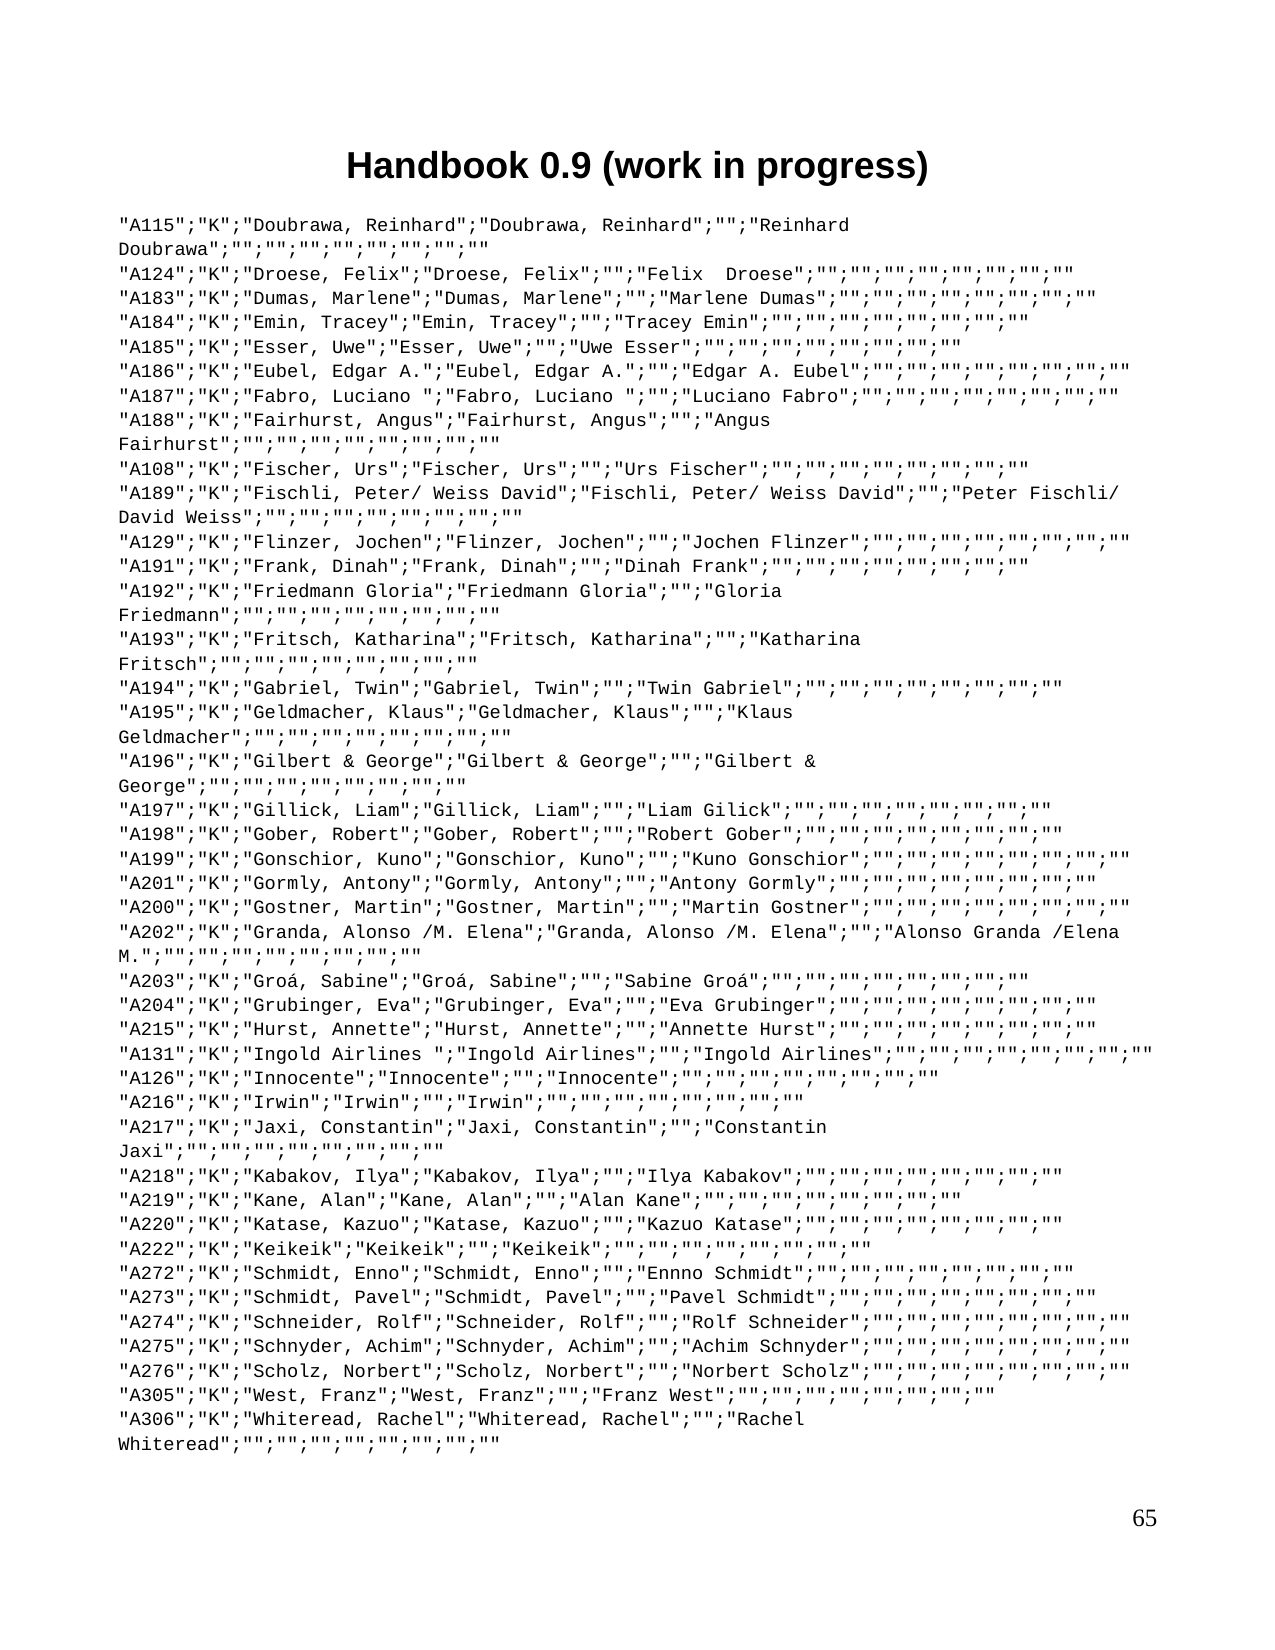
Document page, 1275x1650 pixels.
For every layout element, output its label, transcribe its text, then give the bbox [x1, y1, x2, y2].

text "A275";"K";"Schnyder, Achim";"Schnyder, Achim";"";"Achim Schnyder";"";"";"";"";"";"";"";"" [118, 1337, 1157, 1358]
text "A124";"K";"Droese, Felix";"Droese, Felix";"";"Felix Droese";"";"";"";"";"";"";"";"" [118, 264, 1157, 286]
text "A189";"K";"Fischli, Peter/ Weiss David";"Fischli, Peter/ Weiss David";"";"Peter Fischli/ David Weiss";"";"";"";"";"";"";"";"" [118, 484, 1157, 529]
text "A192";"K";"Friedmann Gloria";"Friedmann Gloria";"";"Gloria Friedmann";"";"";"";"";"";"";"";"" [118, 581, 1157, 627]
text "A129";"K";"Flinzer, Jochen";"Flinzer, Jochen";"";"Jochen Flinzer";"";"";"";"";"";"";"";"" [118, 533, 1157, 554]
text "A273";"K";"Schmidt, Pavel";"Schmidt, Pavel";"";"Pavel Schmidt";"";"";"";"";"";"";"";"" [118, 1288, 1157, 1309]
text "A204";"K";"Grubinger, Eva";"Grubinger, Eva";"";"Eva Grubinger";"";"";"";"";"";"";"";"" [118, 996, 1157, 1017]
text "A196";"K";"Gilbert & George";"Gilbert & George";"";"Gilbert & George";"";"";"";"";"";"";"";"" [118, 752, 1157, 798]
text "A197";"K";"Gillick, Liam";"Gillick, Liam";"";"Liam Gilick";"";"";"";"";"";"";"";"" [118, 801, 1157, 822]
text "A191";"K";"Frank, Dinah";"Frank, Dinah";"";"Dinah Frank";"";"";"";"";"";"";"";"" [118, 557, 1157, 578]
text "A203";"K";"Groá, Sabine";"Groá, Sabine";"";"Sabine Groá";"";"";"";"";"";"";"";"" [118, 971, 1157, 993]
text "A186";"K";"Eubel, Edgar A.";"Eubel, Edgar A.";"";"Edgar A. Eubel";"";"";"";"";"";"";"";"" [118, 362, 1157, 383]
text "A198";"K";"Gober, Robert";"Gober, Robert";"";"Robert Gober";"";"";"";"";"";"";"";"" [118, 825, 1157, 846]
text "A274";"K";"Schneider, Rolf";"Schneider, Rolf";"";"Rolf Schneider";"";"";"";"";"";"";"";"" [118, 1313, 1157, 1334]
text "A185";"K";"Esser, Uwe";"Esser, Uwe";"";"Uwe Esser";"";"";"";"";"";"";"";"" [118, 338, 1157, 359]
text "A188";"K";"Fairhurst, Angus";"Fairhurst, Angus";"";"Angus Fairhurst";"";"";"";"";"";"";"";"" [118, 411, 1157, 456]
text "A217";"K";"Jaxi, Constantin";"Jaxi, Constantin";"";"Constantin Jaxi";"";"";"";"";"";"";"";"" [118, 1118, 1157, 1163]
text "A195";"K";"Geldmacher, Klaus";"Geldmacher, Klaus";"";"Klaus Geldmacher";"";"";"";"";"";"";"";"" [118, 703, 1157, 749]
text "A220";"K";"Katase, Kazuo";"Katase, Kazuo";"";"Kazuo Katase";"";"";"";"";"";"";"";"" [118, 1215, 1157, 1236]
text "A183";"K";"Dumas, Marlene";"Dumas, Marlene";"";"Marlene Dumas";"";"";"";"";"";"";"";"" [118, 289, 1157, 310]
text "A193";"K";"Fritsch, Katharina";"Fritsch, Katharina";"";"Katharina Fritsch";"";"";"";"";"";"";"";"" [118, 630, 1157, 676]
text "A199";"K";"Gonschior, Kuno";"Gonschior, Kuno";"";"Kuno Gonschior";"";"";"";"";"";"";"";"" [118, 849, 1157, 871]
text "A126";"K";"Innocente";"Innocente";"";"Innocente";"";"";"";"";"";"";"";"" [118, 1069, 1157, 1090]
text "A276";"K";"Scholz, Norbert";"Scholz, Norbert";"";"Norbert Scholz";"";"";"";"";"";"";"";"" [118, 1361, 1157, 1383]
text "A215";"K";"Hurst, Annette";"Hurst, Annette";"";"Annette Hurst";"";"";"";"";"";"";"";"" [118, 1020, 1157, 1041]
text "A184";"K";"Emin, Tracey";"Emin, Tracey";"";"Tracey Emin";"";"";"";"";"";"";"";"" [118, 313, 1157, 334]
text "A115";"K";"Doubrawa, Reinhard";"Doubrawa, Reinhard";"";"Reinhard Doubrawa";"";"";"";"";"";"";"";"" [118, 216, 1157, 261]
text "A201";"K";"Gormly, Antony";"Gormly, Antony";"";"Antony Gormly";"";"";"";"";"";"";"";"" [118, 874, 1157, 895]
text "A306";"K";"Whiteread, Rachel";"Whiteread, Rachel";"";"Rachel Whiteread";"";"";"";"";"";"";"";"" [118, 1410, 1157, 1456]
text "A194";"K";"Gabriel, Twin";"Gabriel, Twin";"";"Twin Gabriel";"";"";"";"";"";"";"";"" [118, 679, 1157, 700]
text "A202";"K";"Granda, Alonso /M. Elena";"Granda, Alonso /M. Elena";"";"Alonso Granda /Elena M.";"";"";"";"";"";"";"";"" [118, 923, 1157, 968]
text "A200";"K";"Gostner, Martin";"Gostner, Martin";"";"Martin Gostner";"";"";"";"";"";"";"";"" [118, 898, 1157, 919]
text "A219";"K";"Kane, Alan";"Kane, Alan";"";"Alan Kane";"";"";"";"";"";"";"";"" [118, 1191, 1157, 1212]
text "A187";"K";"Fabro, Luciano ";"Fabro, Luciano ";"";"Luciano Fabro";"";"";"";"";"";"";"";"" [118, 386, 1157, 408]
text "A108";"K";"Fischer, Urs";"Fischer, Urs";"";"Urs Fischer";"";"";"";"";"";"";"";"" [118, 459, 1157, 481]
text "A216";"K";"Irwin";"Irwin";"";"Irwin";"";"";"";"";"";"";"";"" [118, 1093, 1157, 1114]
text "A222";"K";"Keikeik";"Keikeik";"";"Keikeik";"";"";"";"";"";"";"";"" [118, 1239, 1157, 1261]
text "A131";"K";"Ingold Airlines ";"Ingold Airlines";"";"Ingold Airlines";"";"";"";"";"";"";"";"" [118, 1044, 1157, 1066]
text "A218";"K";"Kabakov, Ilya";"Kabakov, Ilya";"";"Ilya Kabakov";"";"";"";"";"";"";"";"" [118, 1166, 1157, 1188]
text "A272";"K";"Schmidt, Enno";"Schmidt, Enno";"";"Ennno Schmidt";"";"";"";"";"";"";"";"" [118, 1264, 1157, 1285]
text "A305";"K";"West, Franz";"West, Franz";"";"Franz West";"";"";"";"";"";"";"";"" [118, 1386, 1157, 1407]
